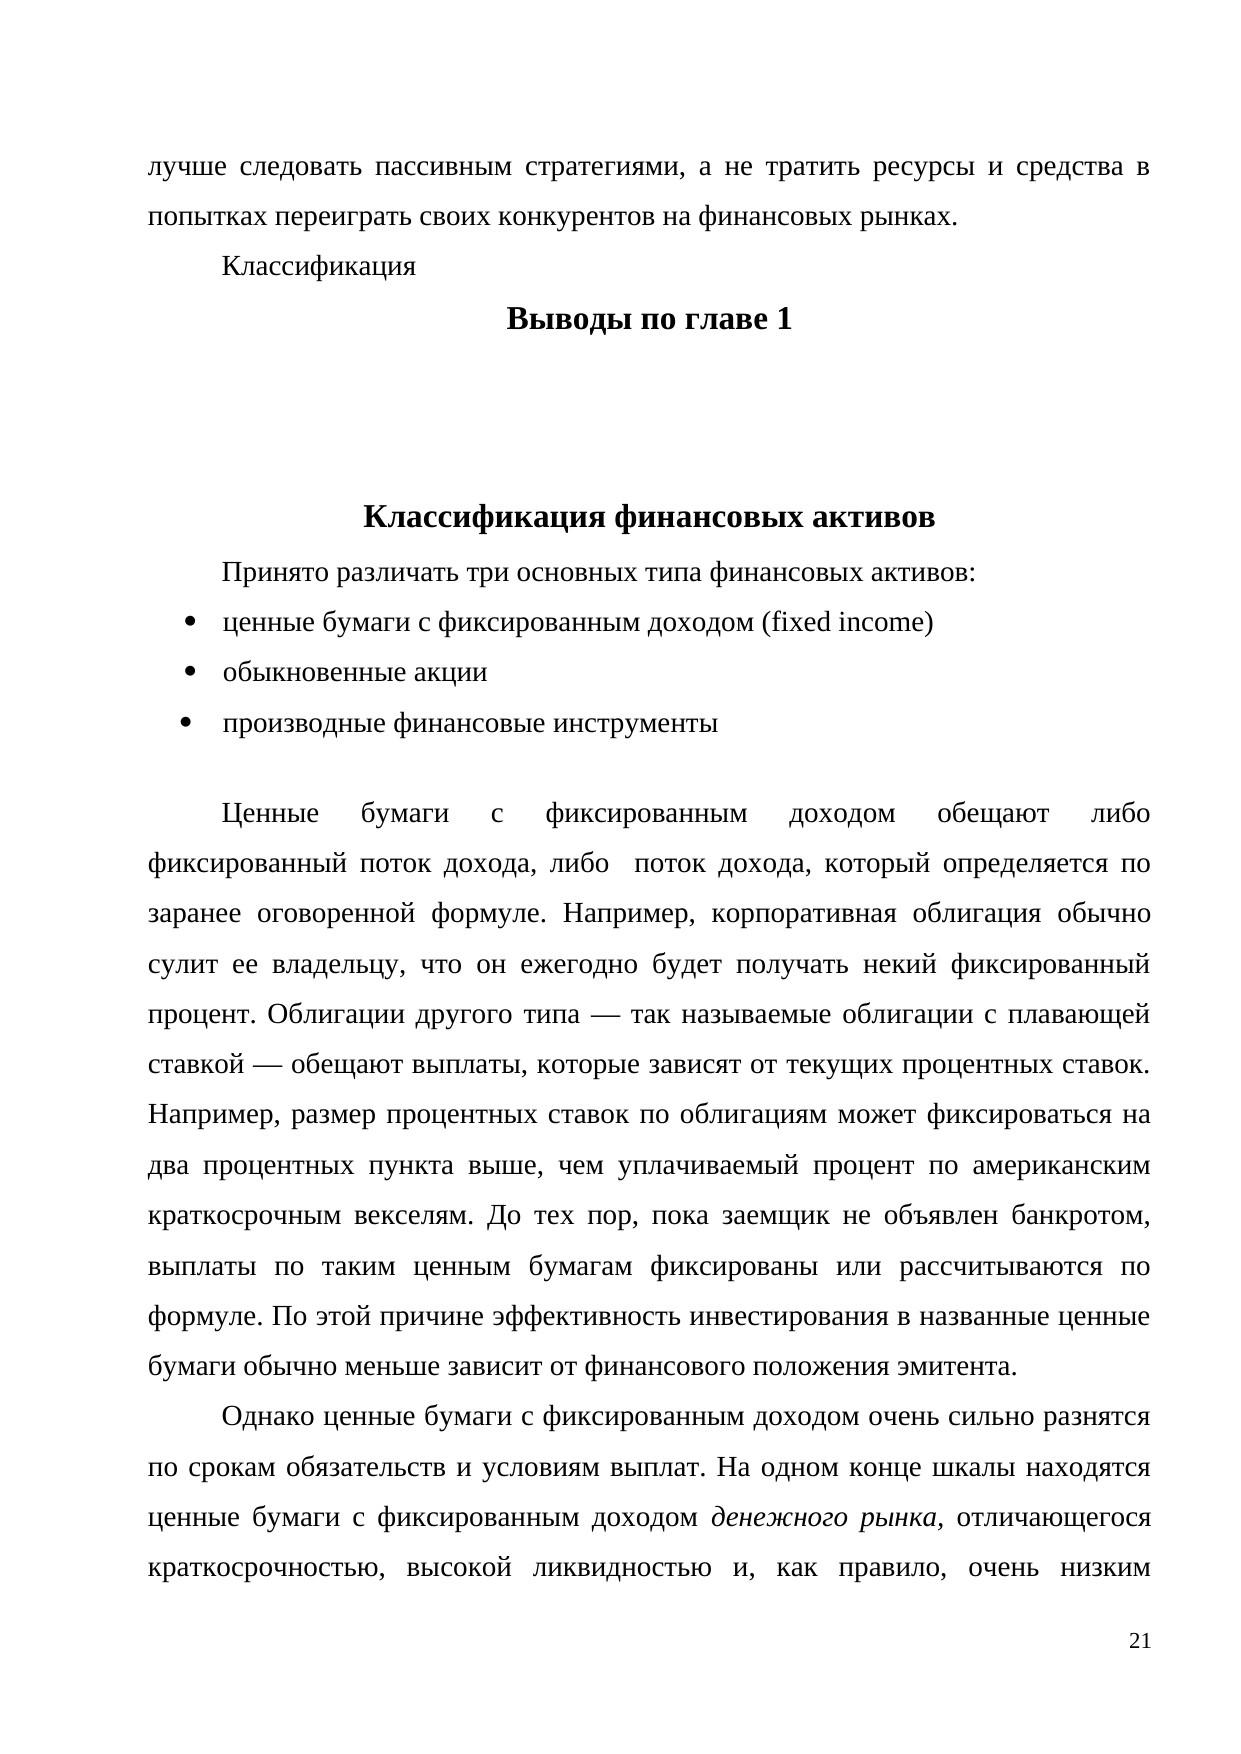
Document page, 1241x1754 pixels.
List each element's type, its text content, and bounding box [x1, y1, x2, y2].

list обыкновенные акции [185, 654, 1152, 688]
text Однако ценные бумаги с фиксированным доходом очень сильно разнятся по срокам обязательств и условиям выплат. На одном конце шкалы находятся ценные бумаги с фиксированным доходом денежного рынка, отличающегося краткосрочностью, высокой ликвидностью и, как правило, очень низким [148, 1398, 1152, 1583]
list ценные бумаги с фиксированным доходом (fixed income) [185, 604, 1152, 638]
subtitle Выводы по главе 1 [148, 299, 1152, 337]
list производные финансовые инструменты [181, 705, 1152, 738]
text Классификация [148, 248, 1152, 282]
text Ценные бумаги с фиксированным доходом обещают либо фиксированный поток дохода, либо поток дохода, который определяется по заранее оговоренной формуле. Например, корпоративная облигация обычно сулит ее владельцу, что он ежегодно будет получать некий фиксированный процент. Облигации другого типа — так называемые облигации с плавающей ставкой — обещают выплаты, которые зависят от текущих процентных ставок. Например, размер процентных ставок по облигациям может фиксироваться на два процентных пункта выше, чем уплачиваемый процент по американским краткосрочным векселям. До тех пор, пока заемщик не объявлен банкротом, выплаты по таким ценным бумагам фиксированы или рассчитываются по формуле. По этой причине эффективность инвестирования в названные ценные бумаги обычно меньше зависит от финансового положения эмитента. [148, 795, 1152, 1382]
subtitle Классификация финансовых активов [148, 496, 1152, 534]
text Принято различать три основных типа финансовых активов: [148, 554, 1152, 587]
text лучше следовать пассивным стратегиями, а не тратить ресурсы и средства в попытках переиграть своих конкурентов на финансовых рынках. [148, 148, 1152, 232]
